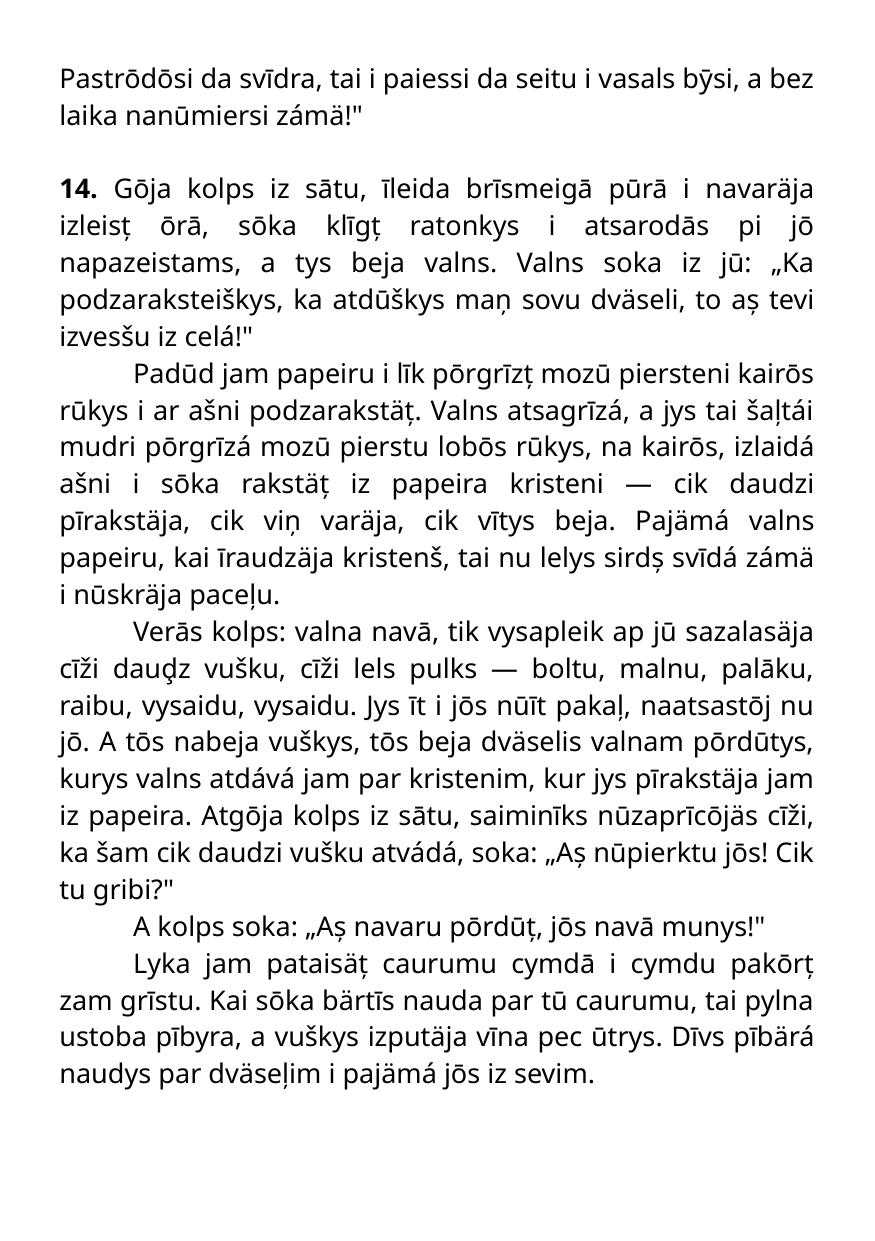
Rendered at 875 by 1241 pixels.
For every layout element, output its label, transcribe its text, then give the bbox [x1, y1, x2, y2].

text Lyka jam pataisäț caurumu cymdā i cymdu pakōrț zam grīstu. Kai sōka bärtīs nauda par tū caurumu, tai pylna ustoba pībyra, a vuškys izputäja vīna pec ūtrys. Dīvs pībärá naudys par dväseļim i pajämá jōs iz sevim. [59, 944, 815, 1092]
text 14. Gōja kolps iz sātu, īleida brīsmeigā pūrā i navaräja izleisț ōrā, sōka klīgț ratonkys i atsarodās pi jō napazeistams, a tys beja valns. Valns soka iz jū: „Ka podzaraksteiškys, ka atdūškys maņ sovu dväseli, to aș tevi izvesšu iz celá!" [59, 170, 815, 354]
text Pastrōdōsi da svīdra, tai i paiessi da seitu i vasals bȳsi, a bez laika nanūmiersi zámä!" [59, 59, 815, 133]
text Verās kolps: valna navā, tik vysapleik ap jū sazalasäja cīži dauḑz vušku, cīži lels pulks — boltu, malnu, palāku, raibu, vysaidu, vysaidu. Jys īt i jōs nūīt pakaļ, naatsastōj nu jō. A tōs nabeja vuškys, tōs beja dväselis valnam pōrdūtys, kurys valns atdává jam par kristenim, kur jys pīrakstäja jam iz papeira. Atgōja kolps iz sātu, saiminīks nūzaprīcōjäs cīži, ka šam cik daudzi vušku atvádá, soka: „Aș nūpierktu jōs! Cik tu gribi?" [59, 612, 815, 907]
text Padūd jam papeiru i līk pōrgrīzț mozū piersteni kairōs rūkys i ar ašni podzarakstäț. Valns atsagrīzá, a jys tai šaļtái mudri pōrgrīzá mozū pierstu lobōs rūkys, na kairōs, izlaidá ašni i sōka rakstäț iz papeira kristeni — cik daudzi pīrakstäja, cik viņ varäja, cik vītys beja. Pajämá valns papeiru, kai īraudzäja kristenš, tai nu lelys sirdș svīdá zámä i nūskräja paceļu. [59, 354, 815, 612]
text A kolps soka: „Aș navaru pōrdūț, jōs navā munys!" [59, 907, 815, 944]
